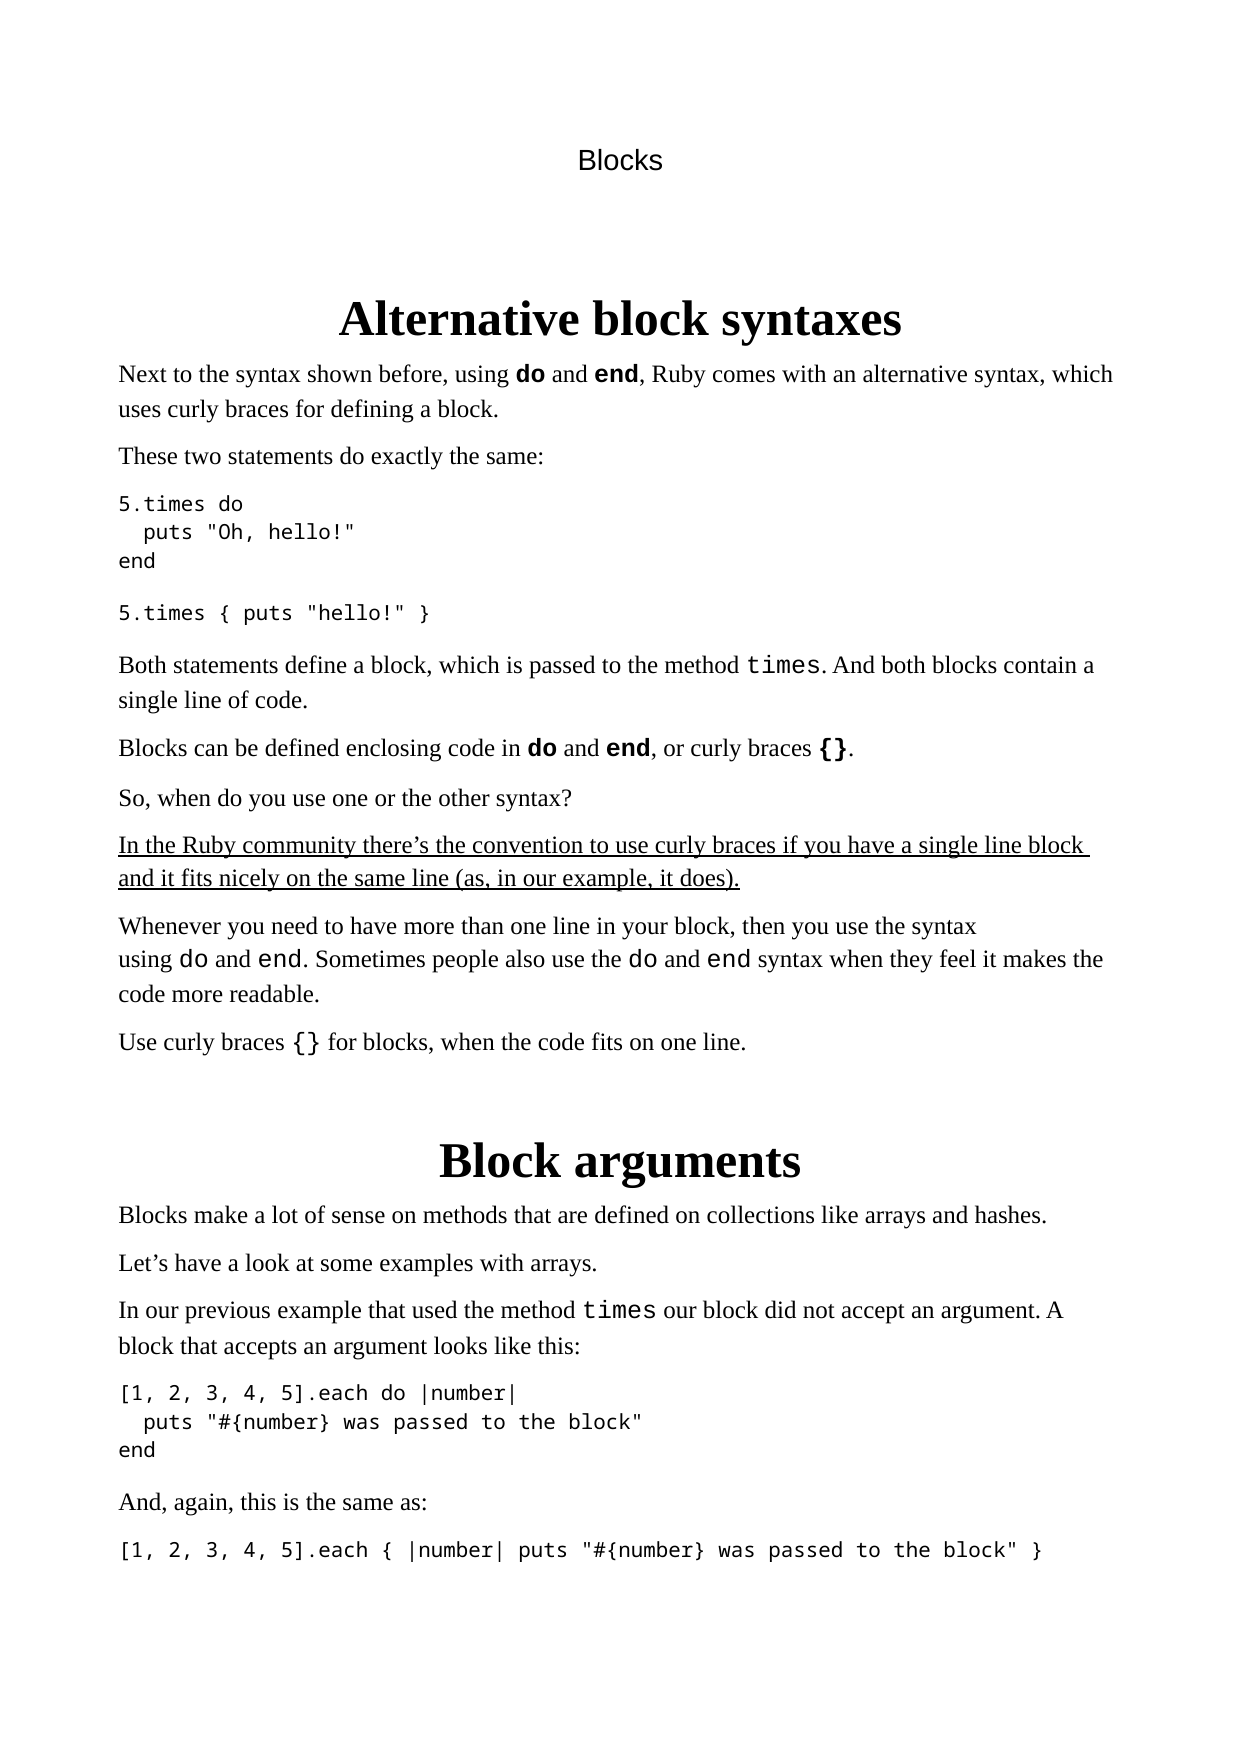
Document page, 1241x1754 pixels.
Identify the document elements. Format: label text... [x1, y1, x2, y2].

text [1, 2, 3, 4, 5].each do |number| [118, 1378, 1122, 1407]
text Blocks make a lot of sense on methods that are defined on collections like arrays and hashes. [118, 1200, 1122, 1229]
text In our previous example that used the method times our block did not accept an argument. A block that accepts an argument looks like this: [118, 1296, 1122, 1359]
text 5.times do [118, 489, 1122, 517]
subtitle Alternative block syntaxes [118, 289, 1122, 346]
text Whenever you need to have more than one line in your block, then you use the syntax using do and end. Sometimes people also use the do and end syntax when they feel it makes the code more readable. [118, 911, 1122, 1008]
text end [118, 1435, 1122, 1464]
text Use curly braces {} for blocks, when the code fits on one line. [118, 1027, 1122, 1057]
text Let’s have a look at some examples with arrays. [118, 1248, 1122, 1277]
text So, when do you use one or the other syntax? [118, 783, 1122, 811]
text puts "#{number} was passed to the block" [118, 1407, 1122, 1435]
text end [118, 546, 1122, 574]
text In the Ruby community there’s the convention to use curly braces if you have a single line block and it fits nicely on the same line (as, in our example, it does). [118, 830, 1122, 892]
text [1, 2, 3, 4, 5].each { |number| puts "#{number} was passed to the block" } [118, 1535, 1122, 1563]
text puts "Oh, hello!" [118, 517, 1122, 546]
text And, again, this is the same as: [118, 1487, 1122, 1516]
text Blocks can be defined enclosing code in do and end, or curly braces {}. [118, 733, 1122, 763]
text Next to the syntax shown before, using do and end, Ruby comes with an alternative syntax, which uses curly braces for defining a block. [118, 359, 1122, 422]
text Both statements define a block, which is passed to the method times. And both blocks contain a single line of code. [118, 650, 1122, 714]
text These two statements do exactly the same: [118, 441, 1122, 470]
subtitle Block arguments [118, 1130, 1122, 1188]
text 5.times { puts "hello!" } [118, 598, 1122, 626]
